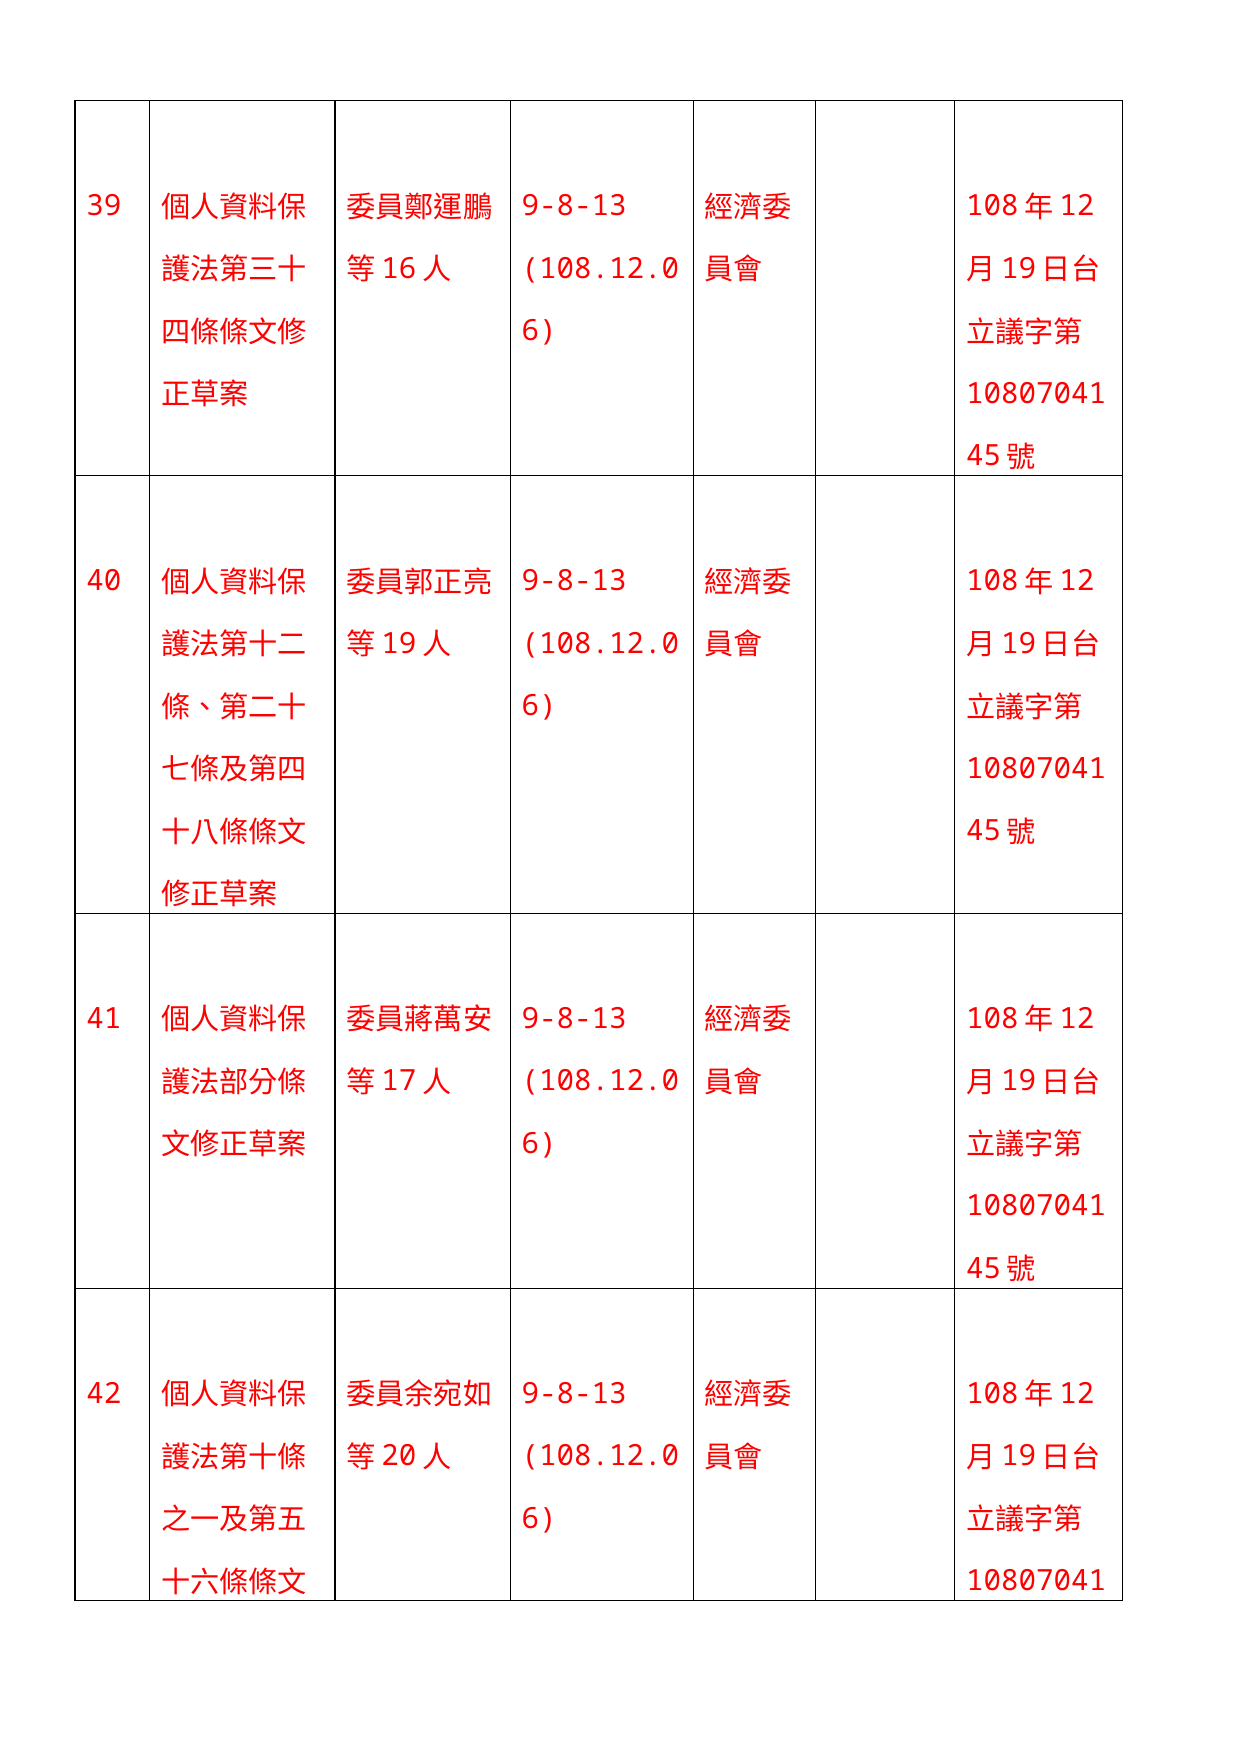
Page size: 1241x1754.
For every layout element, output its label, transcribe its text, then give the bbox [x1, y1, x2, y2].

table_cell 個人資料保護法第十二條、第二十七條及第四十八條條文修正草案 [150, 476, 334, 913]
table_cell 108年12月19日台立議字第10807041 [955, 1289, 1122, 1600]
table_cell 個人資料保護法第三十四條條文修正草案 [150, 101, 334, 475]
table_cell 經濟委員會 [694, 476, 815, 913]
table_cell 40 [76, 476, 149, 913]
table_cell 經濟委員會 [694, 1289, 815, 1600]
table_cell 108年12月19日台立議字第1080704145號 [955, 914, 1122, 1288]
table_cell 個人資料保護法第十條之一及第五十六條條文 [150, 1289, 334, 1600]
table_cell 經濟委員會 [694, 914, 815, 1288]
table_cell 41 [76, 914, 149, 1288]
table_cell 委員蔣萬安等17人 [336, 914, 510, 1288]
table_cell [816, 1289, 954, 1600]
table_cell 9-8-13 (108.12.06) [511, 914, 693, 1288]
table_cell 39 [76, 101, 149, 475]
table_cell 個人資料保護法部分條文修正草案 [150, 914, 334, 1288]
table_cell [816, 101, 954, 475]
table_cell 委員郭正亮等19人 [336, 476, 510, 913]
table_cell 42 [76, 1289, 149, 1600]
table_cell 9-8-13 (108.12.06) [511, 1289, 693, 1600]
table_cell 委員余宛如等20人 [336, 1289, 510, 1600]
table_cell 108年12月19日台立議字第1080704145號 [955, 476, 1122, 913]
table_cell 委員鄭運鵬等16人 [336, 101, 510, 475]
table_cell [816, 914, 954, 1288]
table_cell [816, 476, 954, 913]
table_cell 108年12月19日台立議字第1080704145號 [955, 101, 1122, 475]
table_cell 9-8-13 (108.12.06) [511, 476, 693, 913]
table_cell 9-8-13 (108.12.06) [511, 101, 693, 475]
table_cell 經濟委員會 [694, 101, 815, 475]
